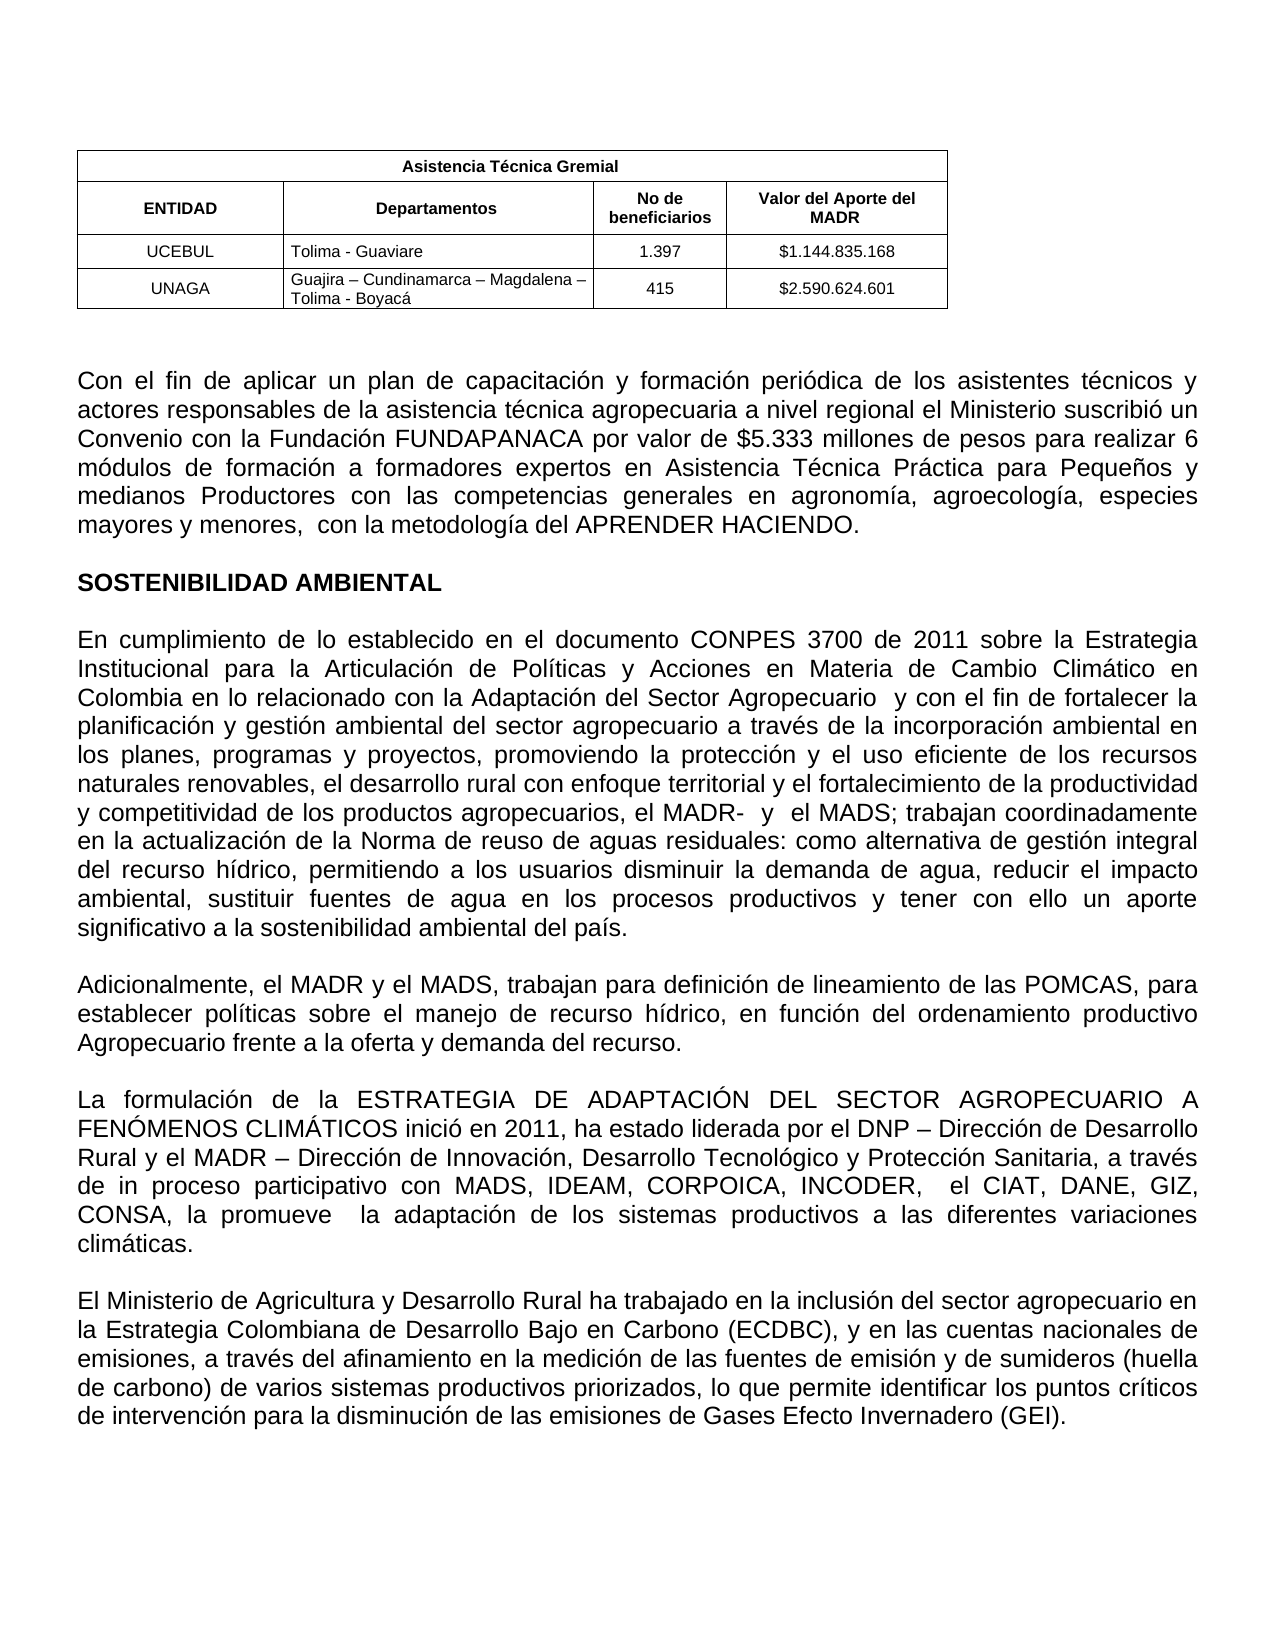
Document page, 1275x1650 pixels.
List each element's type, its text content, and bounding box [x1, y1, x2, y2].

text La formulación de la ESTRATEGIA DE ADAPTACIÓN DEL SECTOR AGROPECUARIO A FENÓMENOS CLIMÁTICOS inició en 2011, ha estado liderada por el DNP – Dirección de Desarrollo Rural y el MADR – Dirección de Innovación, Desarrollo Tecnológico y Protección Sanitaria, a través de in proceso participativo con MADS, IDEAM, CORPOICA, INCODER, el CIAT, DANE, GIZ, CONSA, la promueve la adaptación de los sistemas productivos a las diferentes variaciones climáticas. [77, 1085, 1200, 1257]
text SOSTENIBILIDAD AMBIENTAL [77, 567, 1200, 596]
table_cell UNAGA [78, 269, 283, 308]
text Con el fin de aplicar un plan de capacitación y formación periódica de los asistentes técnicos y actores responsables de la asistencia técnica agropecuaria a nivel regional el Ministerio suscribió un Convenio con la Fundación FUNDAPANACA por valor de $5.333 millones de pesos para realizar 6 módulos de formación a formadores expertos en Asistencia Técnica Práctica para Pequeños y medianos Productores con las competencias generales en agronomía, agroecología, especies mayores y menores, con la metodología del APRENDER HACIENDO. [77, 366, 1200, 539]
table_cell $1.144.835.168 [727, 235, 947, 268]
table_cell UCEBUL [78, 235, 283, 268]
table_cell Valor del Aporte del MADR [727, 182, 947, 234]
table_cell Departamentos [284, 182, 593, 234]
table_header Asistencia Técnica Gremial [78, 151, 947, 181]
text En cumplimiento de lo establecido en el documento CONPES 3700 de 2011 sobre la Estrategia Institucional para la Articulación de Políticas y Acciones en Materia de Cambio Climático en Colombia en lo relacionado con la Adaptación del Sector Agropecuario y con el fin de fortalecer la planificación y gestión ambiental del sector agropecuario a través de la incorporación ambiental en los planes, programas y proyectos, promoviendo la protección y el uso eficiente de los recursos naturales renovables, el desarrollo rural con enfoque territorial y el fortalecimiento de la productividad y competitividad de los productos agropecuarios, el MADR- y el MADS; trabajan coordinadamente en la actualización de la Norma de reuso de aguas residuales: como alternativa de gestión integral del recurso hídrico, permitiendo a los usuarios disminuir la demanda de agua, reducir el impacto ambiental, sustituir fuentes de agua en los procesos productivos y tener con ello un aporte significativo a la sostenibilidad ambiental del país. [77, 625, 1200, 941]
table_cell 415 [594, 269, 726, 308]
table_cell Tolima - Guaviare [284, 235, 593, 268]
table_cell No de beneficiarios [594, 182, 726, 234]
table_cell $2.590.624.601 [727, 269, 947, 308]
table_cell Guajira – Cundinamarca – Magdalena – Tolima - Boyacá [284, 269, 593, 308]
table_cell 1.397 [594, 235, 726, 268]
text El Ministerio de Agricultura y Desarrollo Rural ha trabajado en la inclusión del sector agropecuario en la Estrategia Colombiana de Desarrollo Bajo en Carbono (ECDBC), y en las cuentas nacionales de emisiones, a través del afinamiento en la medición de las fuentes de emisión y de sumideros (huella de carbono) de varios sistemas productivos priorizados, lo que permite identificar los puntos críticos de intervención para la disminución de las emisiones de Gases Efecto Invernadero (GEI). [77, 1286, 1200, 1430]
table_cell ENTIDAD [78, 182, 283, 234]
text Adicionalmente, el MADR y el MADS, trabajan para definición de lineamiento de las POMCAS, para establecer políticas sobre el manejo de recurso hídrico, en función del ordenamiento productivo Agropecuario frente a la oferta y demanda del recurso. [77, 970, 1200, 1056]
